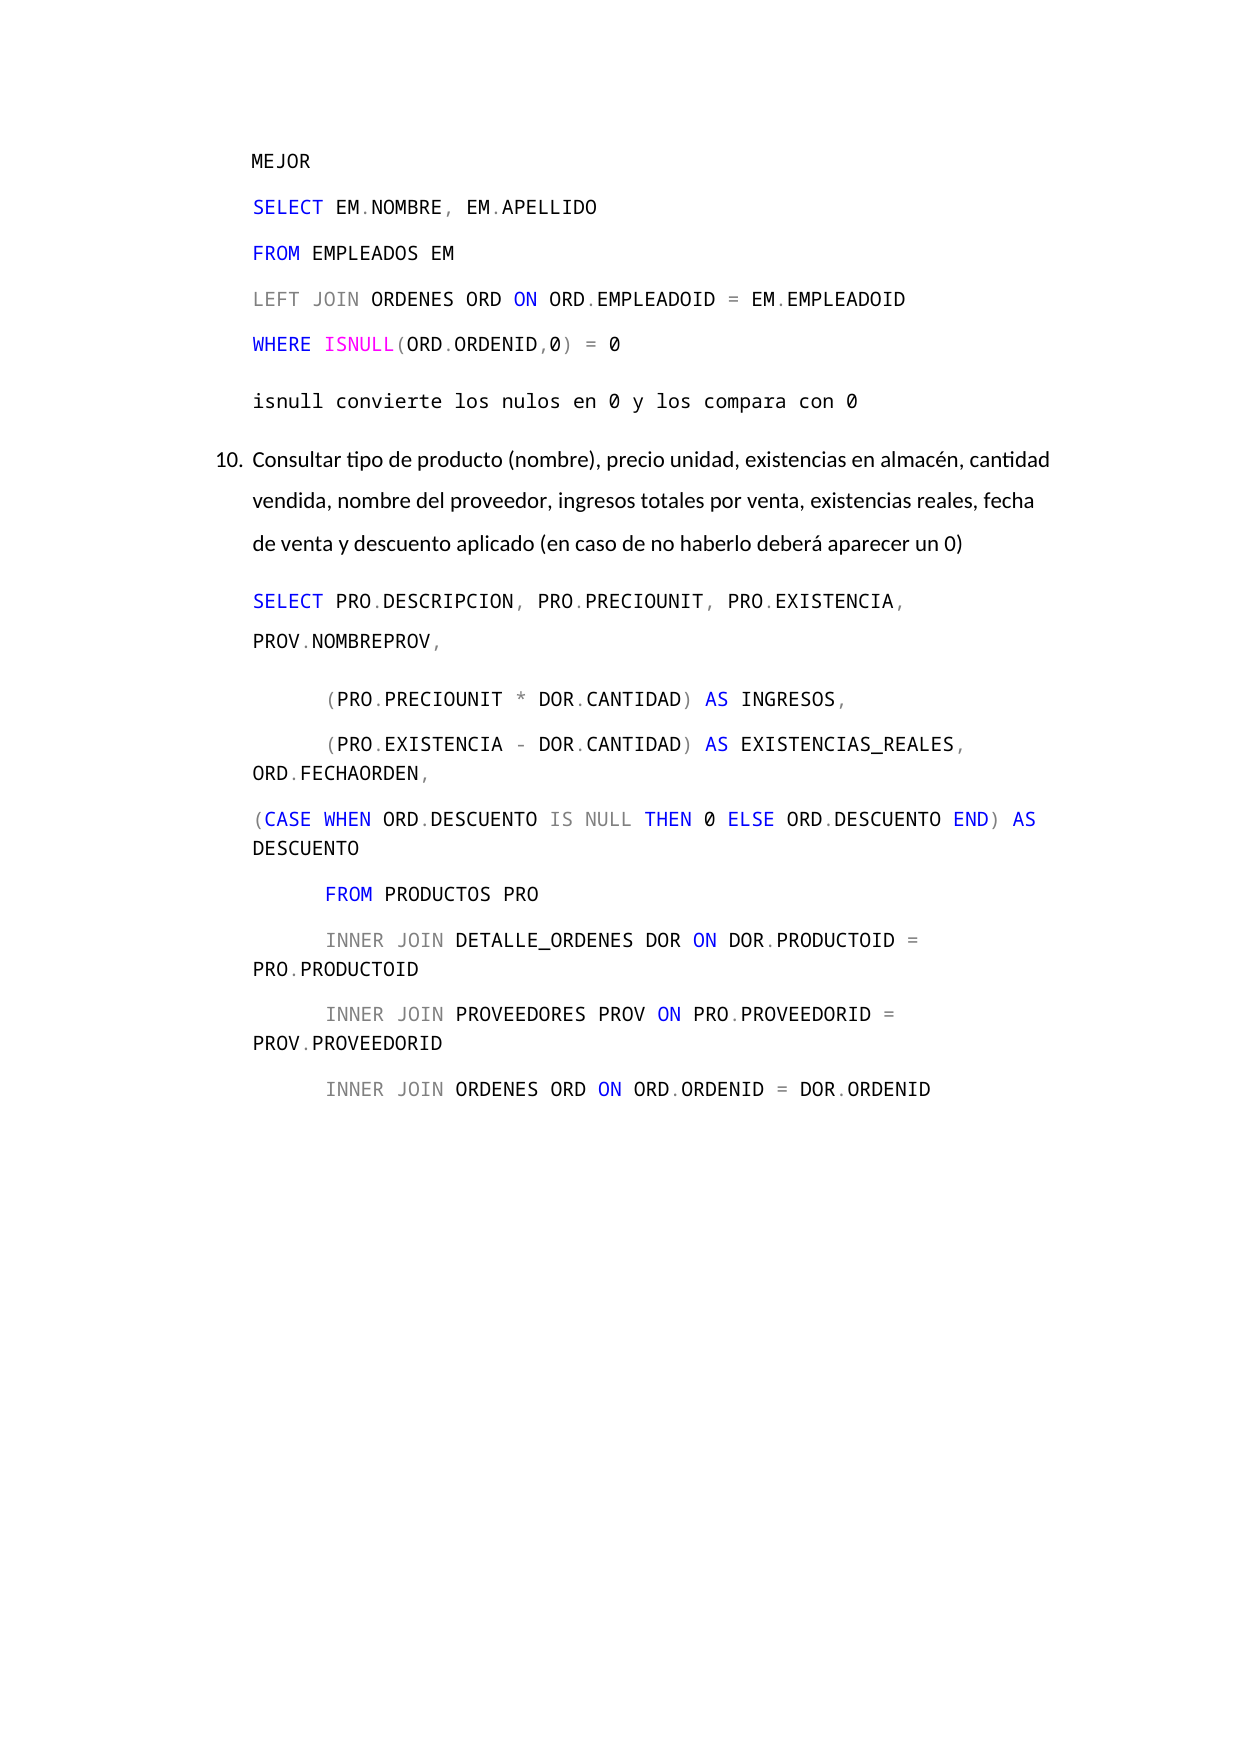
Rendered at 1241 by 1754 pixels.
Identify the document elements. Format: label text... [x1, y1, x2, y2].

list WHERE ISNULL(ORD.ORDENID,0) = 0 [215, 331, 1063, 357]
list LEFT JOIN ORDENES ORD ON ORD.EMPLEADOID = EM.EMPLEADOID [215, 285, 1063, 312]
list INNER JOIN PROVEEDORES PROV ON PRO.PROVEEDORID = PROV.PROVEEDORID [215, 1001, 1063, 1057]
list FROM PRODUCTOS PRO [215, 880, 1063, 907]
list (CASE WHEN ORD.DESCUENTO IS NULL THEN 0 ELSE ORD.DESCUENTO END) AS DESCUENTO [215, 805, 1063, 861]
text MEJOR [177, 148, 1063, 174]
list (PRO.PRECIOUNIT * DOR.CANTIDAD) AS INGRESOS, [215, 685, 1063, 712]
list (PRO.EXISTENCIA - DOR.CANTIDAD) AS EXISTENCIAS_REALES, ORD.FECHAORDEN, [215, 731, 1063, 787]
list SELECT EM.NOMBRE, EM.APELLIDO [215, 193, 1063, 220]
list Consultar tipo de producto (nombre), precio unidad, existencias en almacén, cantidad vendida, nombre del proveedor, ingresos totales por venta, existencias reales, fecha de venta y descuento aplicado (en caso de no haberlo deberá aparecer un 0) [215, 445, 1063, 557]
list FROM EMPLEADOS EM [215, 239, 1063, 266]
list INNER JOIN DETALLE_ORDENES DOR ON DOR.PRODUCTOID = PRO.PRODUCTOID [215, 926, 1063, 982]
list isnull convierte los nulos en 0 y los compara con 0 [215, 388, 1063, 414]
list SELECT PRO.DESCRIPCION, PRO.PRECIOUNIT, PRO.EXISTENCIA, PROV.NOMBREPROV, [215, 587, 1063, 655]
list INNER JOIN ORDENES ORD ON ORD.ORDENID = DOR.ORDENID [215, 1075, 1063, 1102]
